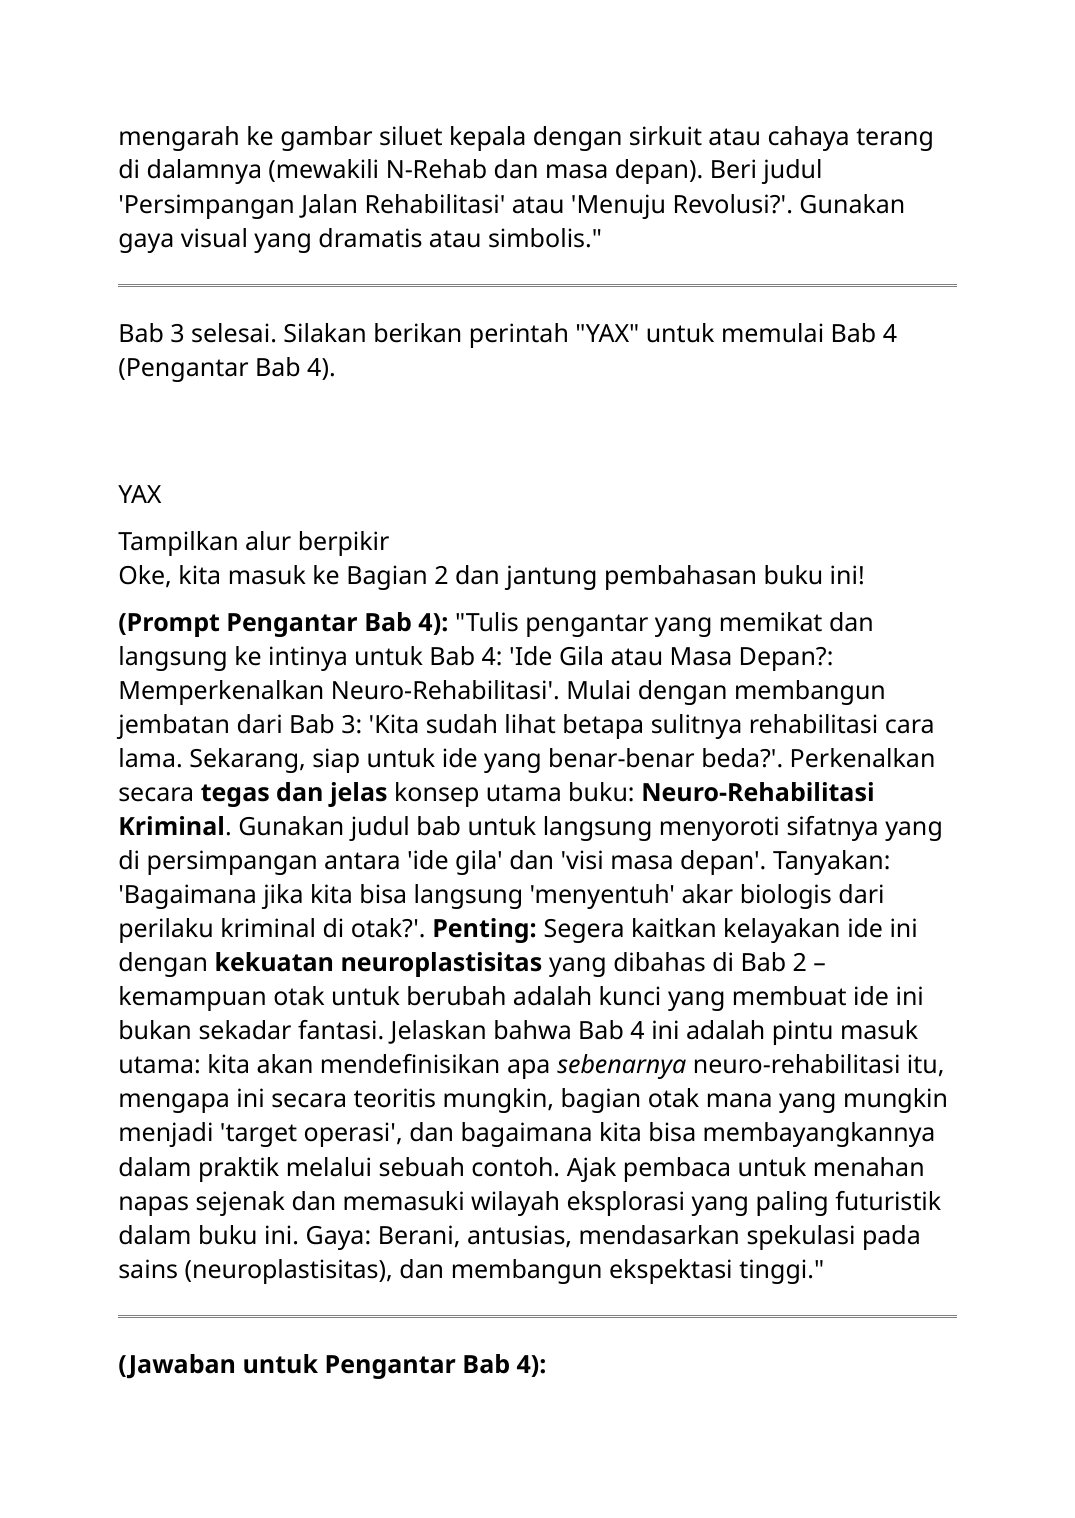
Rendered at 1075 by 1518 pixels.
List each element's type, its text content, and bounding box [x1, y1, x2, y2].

text YAX [118, 477, 957, 511]
text (Prompt Pengantar Bab 4): "Tulis pengantar yang memikat dan langsung ke intinya untuk Bab 4: 'Ide Gila atau Masa Depan?: Memperkenalkan Neuro-Rehabilitasi'. Mulai dengan membangun jembatan dari Bab 3: 'Kita sudah lihat betapa sulitnya rehabilitasi cara lama. Sekarang, siap untuk ide yang benar-benar beda?'. Perkenalkan secara tegas dan jelas konsep utama buku: Neuro-Rehabilitasi Kriminal. Gunakan judul bab untuk langsung menyoroti sifatnya yang di persimpangan antara 'ide gila' dan 'visi masa depan'. Tanyakan: 'Bagaimana jika kita bisa langsung 'menyentuh' akar biologis dari perilaku kriminal di otak?'. Penting: Segera kaitkan kelayakan ide ini dengan kekuatan neuroplastisitas yang dibahas di Bab 2 – kemampuan otak untuk berubah adalah kunci yang membuat ide ini bukan sekadar fantasi. Jelaskan bahwa Bab 4 ini adalah pintu masuk utama: kita akan mendefinisikan apa sebenarnya neuro-rehabilitasi itu, mengapa ini secara teoritis mungkin, bagian otak mana yang mungkin menjadi 'target operasi', dan bagaimana kita bisa membayangkannya dalam praktik melalui sebuah contoh. Ajak pembaca untuk menahan napas sejenak dan memasuki wilayah eksplorasi yang paling futuristik dalam buku ini. Gaya: Berani, antusias, mendasarkan spekulasi pada sains (neuroplastisitas), dan membangun ekspektasi tinggi." [118, 604, 957, 1285]
text mengarah ke gambar siluet kepala dengan sirkuit atau cahaya terang di dalamnya (mewakili N-Rehab dan masa depan). Beri judul 'Persimpangan Jalan Rehabilitasi' atau 'Menuju Revolusi?'. Gunakan gaya visual yang dramatis atau simbolis." [118, 118, 957, 254]
text Oke, kita masuk ke Bagian 2 dan jantung pembahasan buku ini! [118, 558, 957, 592]
text Tampilkan alur berpikir [118, 523, 957, 558]
text Bab 3 selesai. Silakan berikan perintah "YAX" untuk memulai Bab 4 (Pengantar Bab 4). [118, 316, 957, 384]
text (Jawaban untuk Pengantar Bab 4): [118, 1347, 957, 1381]
